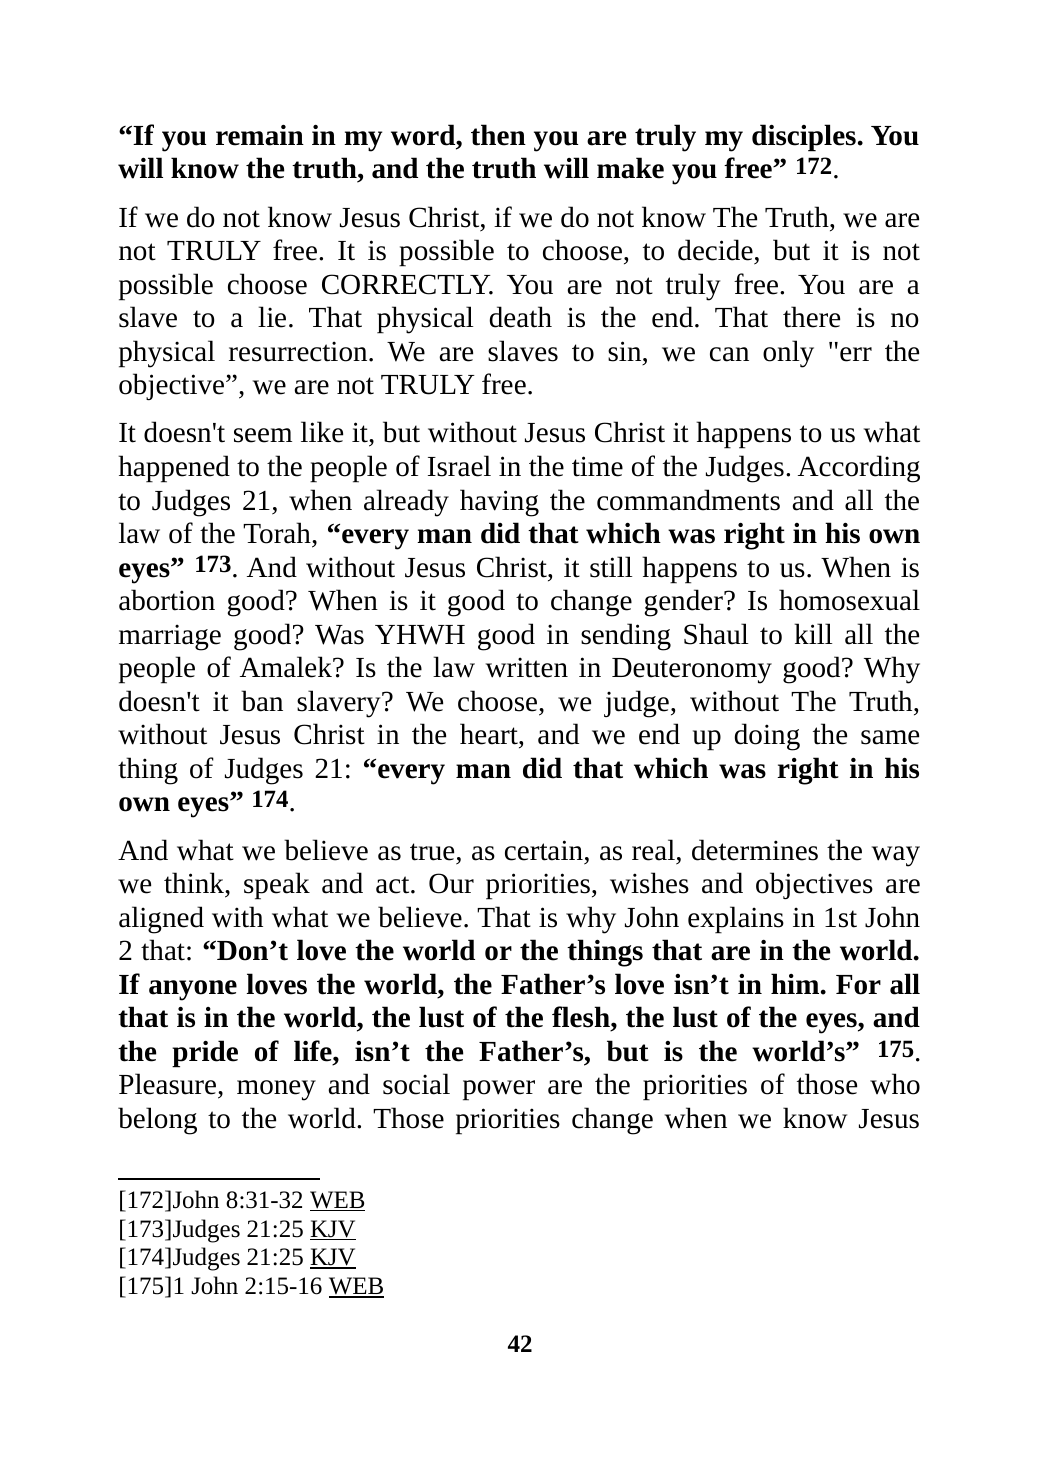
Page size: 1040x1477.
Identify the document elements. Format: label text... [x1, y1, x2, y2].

text Judges 21:25 KJV [118, 1214, 921, 1242]
text 1 John 2:15-16 WEB [118, 1271, 921, 1300]
text Judges 21:25 KJV [118, 1242, 921, 1271]
text If we do not know Jesus Christ, if we do not know The Truth, we are not TRULY free. It is possible to choose, to decide, but it is not possible choose CORRECTLY. You are not truly free. You are a slave to a lie. That physical death is the end. That there is no physical resurrection. We are slaves to sin, we can only "err the objective”, we are not TRULY free. [118, 200, 921, 401]
text “If you remain in my word, then you are truly my disciples. You will know the truth, and the truth will make you free” . [118, 118, 921, 185]
text John 8:31-32 WEB [118, 1185, 921, 1214]
text And what we believe as true, as certain, as real, determines the way we think, speak and act. Our priorities, wishes and objectives are aligned with what we believe. That is why John explains in 1st John 2 that: “Don’t love the world or the things that are in the world. If anyone loves the world, the Father’s love isn’t in him. For all that is in the world, the lust of the flesh, the lust of the eyes, and the pride of life, isn’t the Father’s, but is the world’s” . Pleasure, money and social power are the priorities of those who belong to the world. Those priorities change when we know Jesus [118, 833, 921, 1134]
text It doesn't seem like it, but without Jesus Christ it happens to us what happened to the people of Israel in the time of the Judges. According to Judges 21, when already having the commandments and all the law of the Torah, “every man did that which was right in his own eyes” . And without Jesus Christ, it still happens to us. When is abortion good? When is it good to change gender? Is homosexual marriage good? Was YHWH good in sending Shaul to kill all the people of Amalek? Is the law written in Deuteronomy good? Why doesn't it ban slavery? We choose, we judge, without The Truth, without Jesus Christ in the heart, and we end up doing the same thing of Judges 21: “every man did that which was right in his own eyes” . [118, 416, 921, 818]
